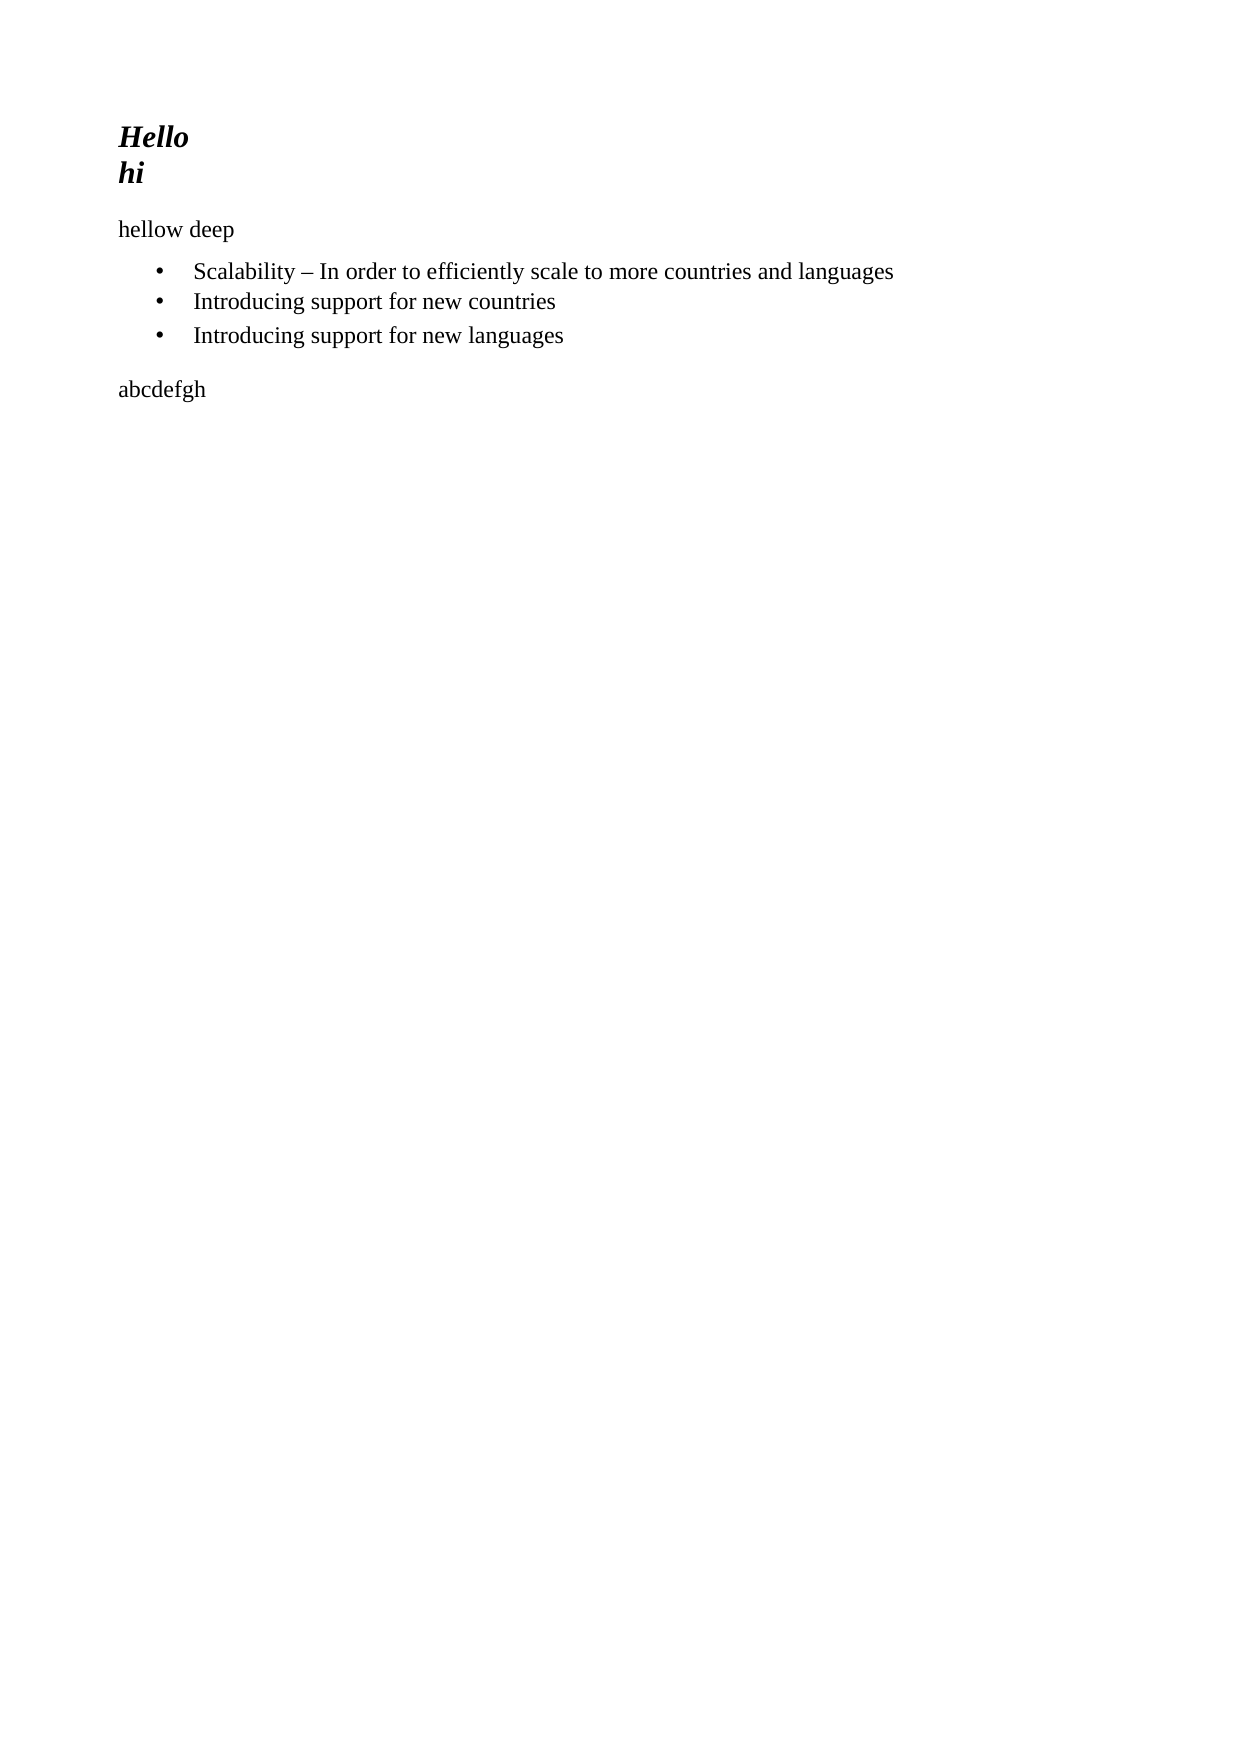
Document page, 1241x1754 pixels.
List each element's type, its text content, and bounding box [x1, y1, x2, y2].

text Hello [118, 118, 1122, 154]
list Introducing support for new languages [156, 321, 1122, 348]
list Scalability – In order to efficiently scale to more countries and languages [156, 257, 1122, 284]
text hi [118, 154, 1122, 190]
list Introducing support for new countries [156, 287, 1122, 315]
text abcdefgh [118, 375, 1122, 402]
subtitle hellow deep [118, 215, 1122, 243]
